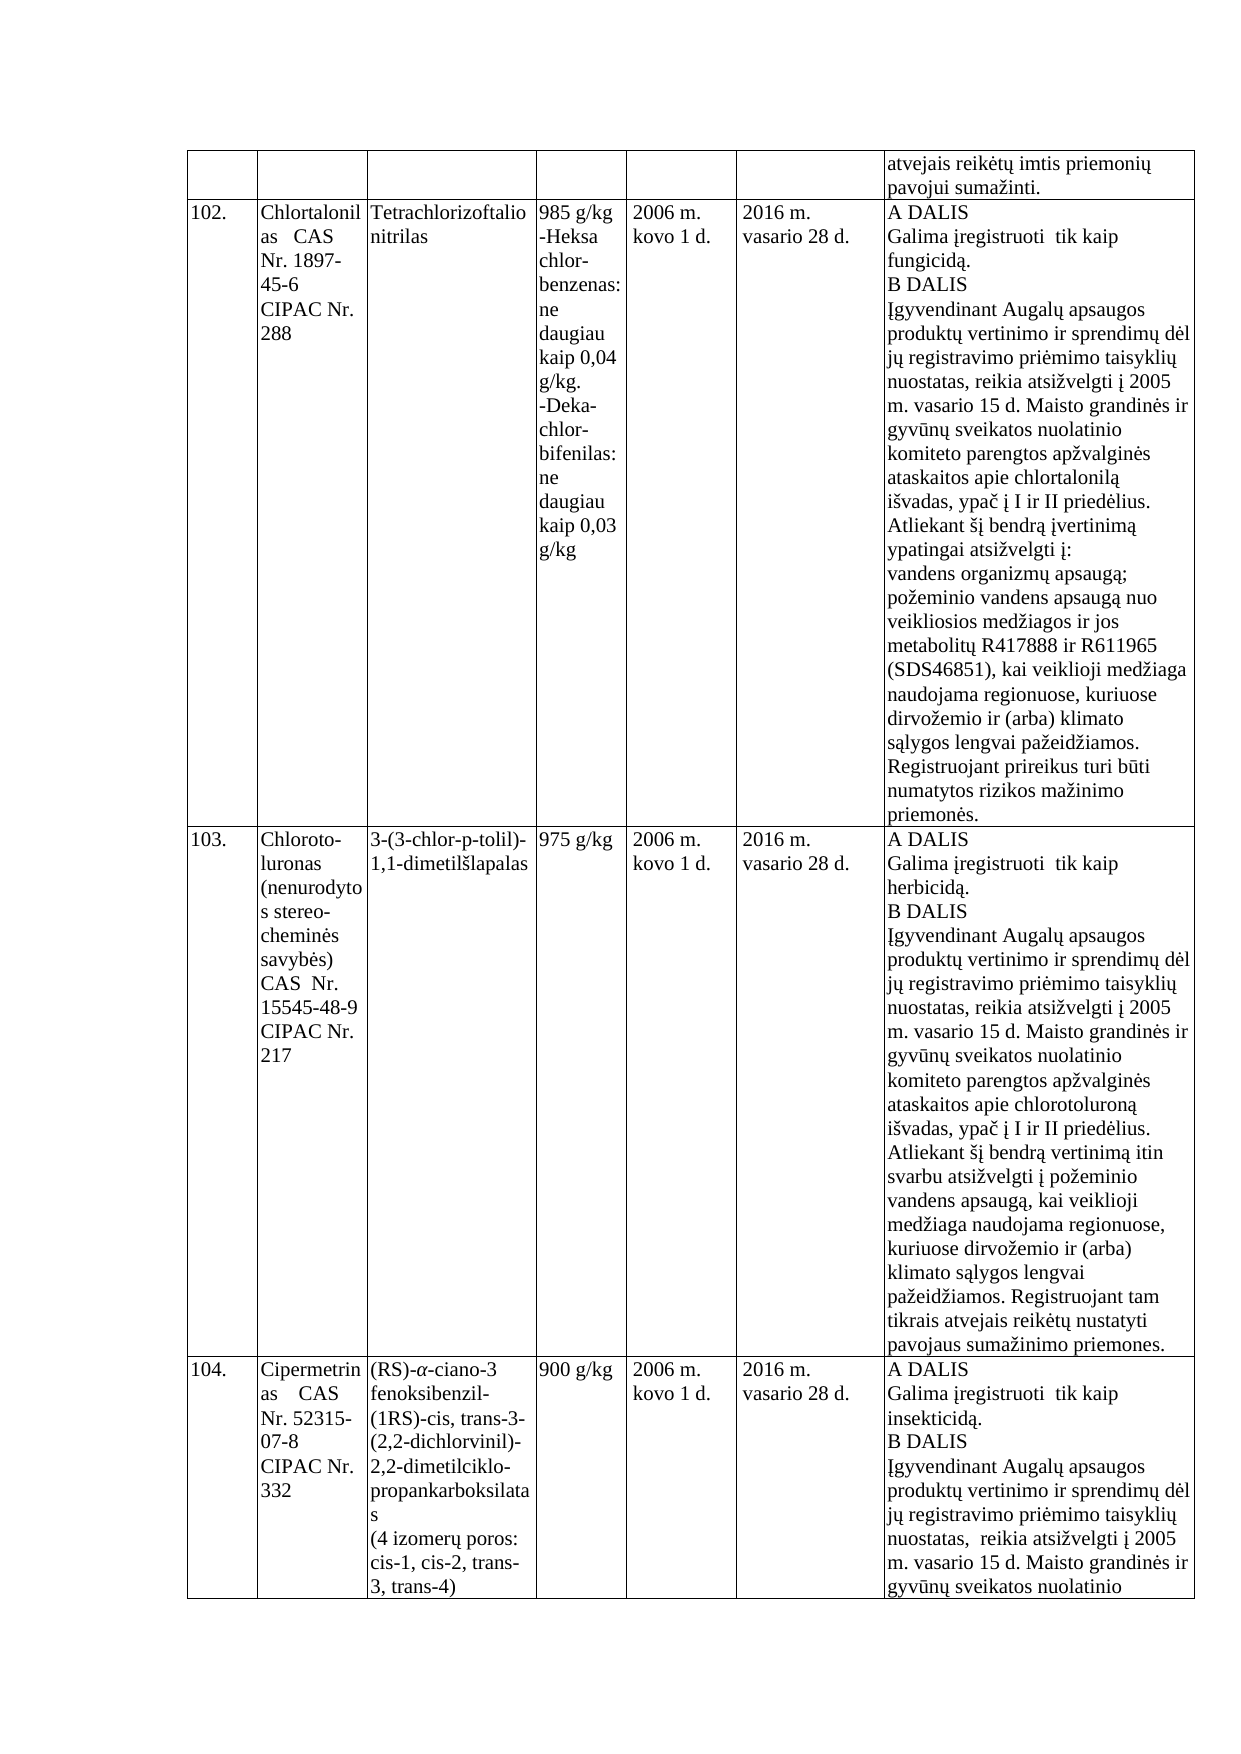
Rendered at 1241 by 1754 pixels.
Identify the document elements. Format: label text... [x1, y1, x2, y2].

table_cell 102. [188, 200, 257, 826]
table_cell 2016 m. vasario 28 d. [737, 827, 884, 1356]
table_cell Chloroto-luronas (nenurodytos stereo-cheminės savybės) CAS Nr. 15545-48-9 CIPAC Nr. 217 [258, 827, 367, 1356]
table_cell 3-(3-chlor-p-tolil)-1,1-dimetilšlapalas [368, 827, 536, 1356]
table_cell 2016 m. vasario 28 d. [737, 200, 884, 826]
table_cell Tetrachlorizoftalio nitrilas [368, 200, 536, 826]
table_cell 2016 m. vasario 28 d. [737, 1357, 884, 1598]
table_cell 2006 m. kovo 1 d. [627, 827, 736, 1356]
table_cell [537, 151, 626, 199]
table_cell (RS)-α-ciano-3 fenoksibenzil-(1RS)-cis, trans-3-(2,2-dichlorvinil)-2,2-dimetilciklo-propankarboksilatas (4 izomerų poros: cis-1, cis-2, trans-3, trans-4) [368, 1357, 536, 1598]
table_cell 900 g/kg [537, 1357, 626, 1598]
table_cell Cipermetrinas CAS Nr. 52315-07-8 CIPAC Nr. 332 [258, 1357, 367, 1598]
table_cell 975 g/kg [537, 827, 626, 1356]
table_cell A DALIS Galima įregistruoti tik kaip insekticidą. B DALIS Įgyvendinant Augalų apsaugos produktų vertinimo ir sprendimų dėl jų registravimo priėmimo taisyklių nuostatas, reikia atsižvelgti į 2005 m. vasario 15 d. Maisto grandinės ir gyvūnų sveikatos nuolatinio [885, 1357, 1194, 1598]
table_cell 103. [188, 827, 257, 1356]
table_cell A DALIS Galima įregistruoti tik kaip fungicidą. B DALIS Įgyvendinant Augalų apsaugos produktų vertinimo ir sprendimų dėl jų registravimo priėmimo taisyklių nuostatas, reikia atsižvelgti į 2005 m. vasario 15 d. Maisto grandinės ir gyvūnų sveikatos nuolatinio komiteto parengtos apžvalginės ataskaitos apie chlortalonilą išvadas, ypač į I ir II priedėlius. Atliekant šį bendrą įvertinimą ypatingai atsižvelgti į: vandens organizmų apsaugą; požeminio vandens apsaugą nuo veikliosios medžiagos ir jos metabolitų R417888 ir R611965 (SDS46851), kai veiklioji medžiaga naudojama regionuose, kuriuose dirvožemio ir (arba) klimato sąlygos lengvai pažeidžiamos. Registruojant prireikus turi būti numatytos rizikos mažinimo priemonės. [885, 200, 1194, 826]
table_cell 104. [188, 1357, 257, 1598]
table_cell A DALIS Galima įregistruoti tik kaip herbicidą. B DALIS Įgyvendinant Augalų apsaugos produktų vertinimo ir sprendimų dėl jų registravimo priėmimo taisyklių nuostatas, reikia atsižvelgti į 2005 m. vasario 15 d. Maisto grandinės ir gyvūnų sveikatos nuolatinio komiteto parengtos apžvalginės ataskaitos apie chlorotoluroną išvadas, ypač į I ir II priedėlius. Atliekant šį bendrą vertinimą itin svarbu atsižvelgti į požeminio vandens apsaugą, kai veiklioji medžiaga naudojama regionuose, kuriuose dirvožemio ir (arba) klimato sąlygos lengvai pažeidžiamos. Registruojant tam tikrais atvejais reikėtų nustatyti pavojaus sumažinimo priemones. [885, 827, 1194, 1356]
table_cell [627, 151, 736, 199]
table_cell [188, 151, 257, 199]
table_cell 2006 m. kovo 1 d. [627, 200, 736, 826]
table_cell 2006 m. kovo 1 d. [627, 1357, 736, 1598]
table_cell atvejais reikėtų imtis priemonių pavojui sumažinti. [885, 151, 1194, 199]
table_cell [368, 151, 536, 199]
table_cell [258, 151, 367, 199]
table_cell [737, 151, 884, 199]
table_cell 985 g/kg -Heksa chlor-benzenas: ne daugiau kaip 0,04 g/kg. -Deka-chlor-bifenilas: ne daugiau kaip 0,03 g/kg [537, 200, 626, 826]
table_cell Chlortalonilas CAS Nr. 1897-45-6 CIPAC Nr. 288 [258, 200, 367, 826]
